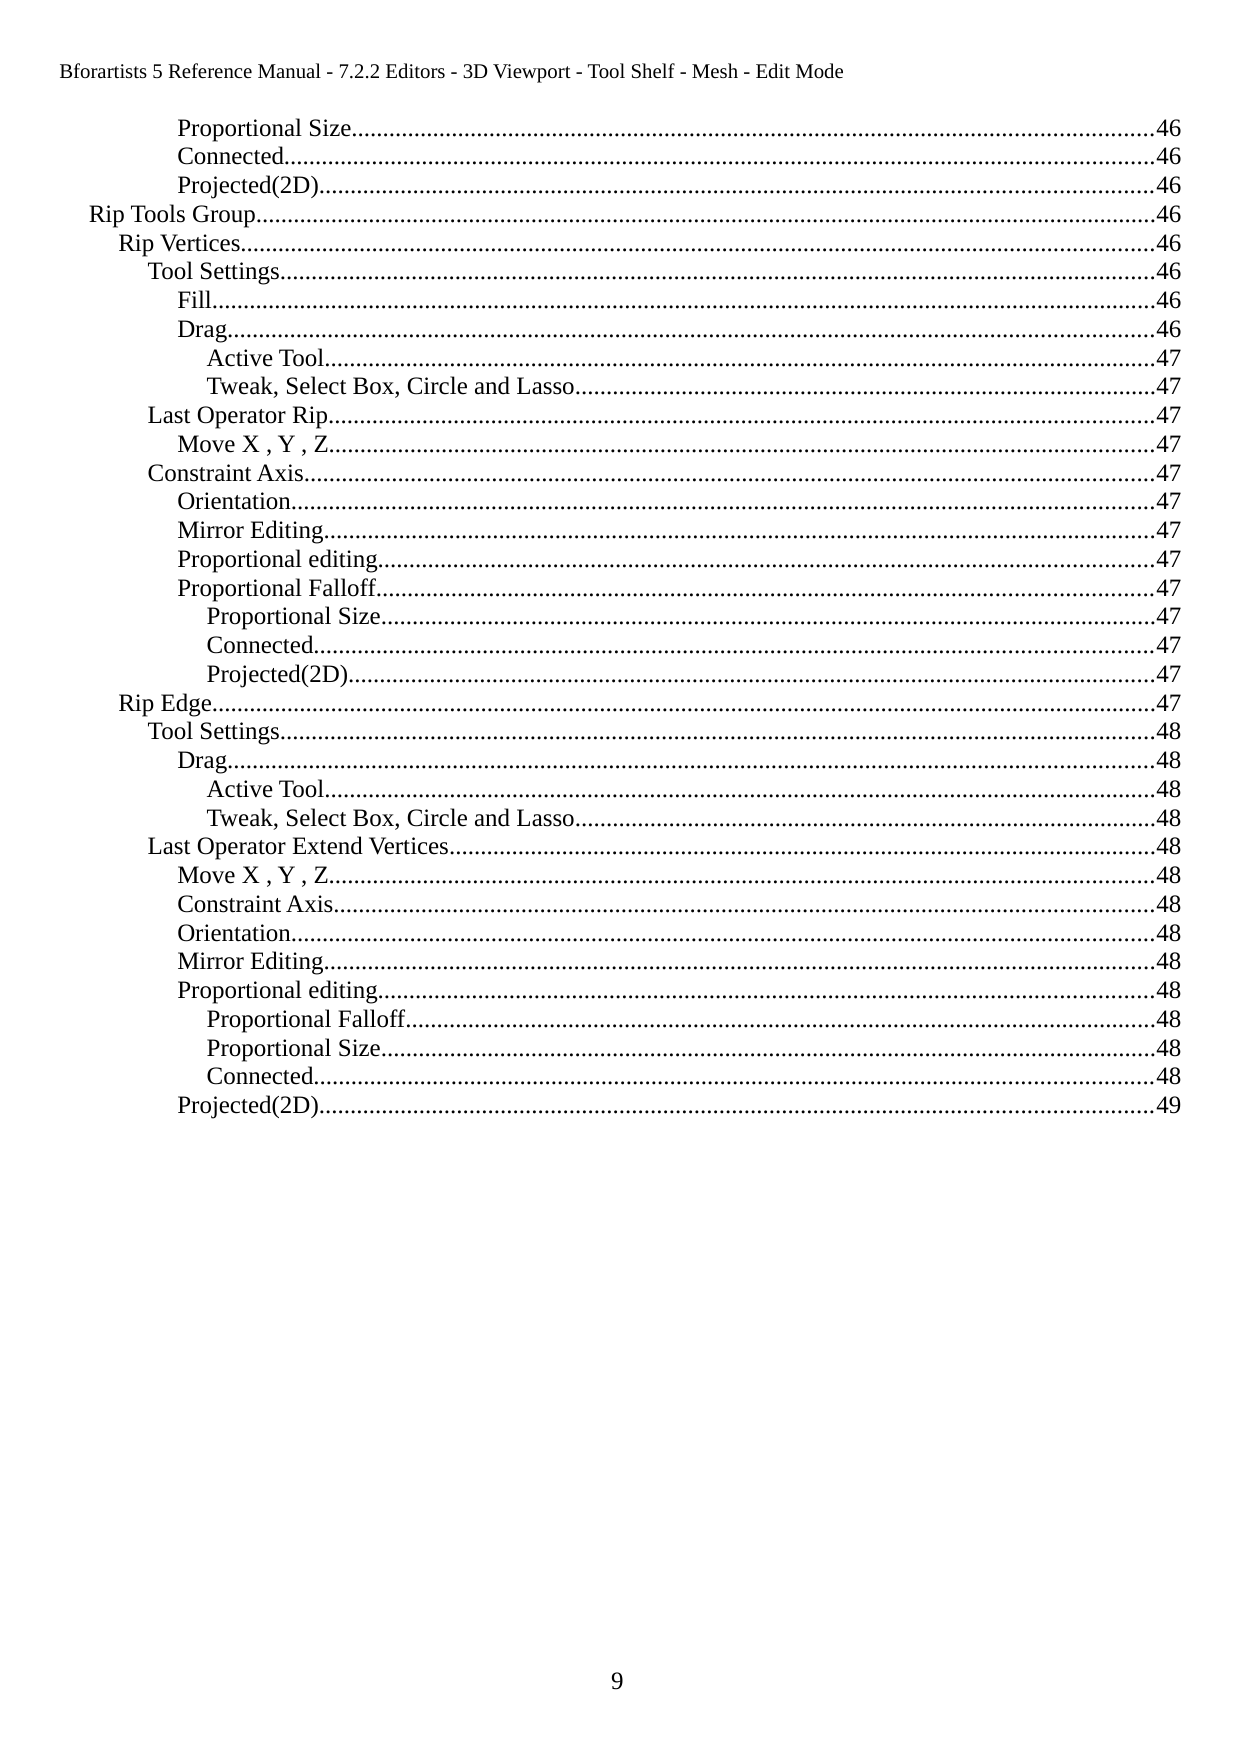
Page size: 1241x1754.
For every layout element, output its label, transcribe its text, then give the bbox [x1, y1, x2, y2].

text Connected 46 [177, 141, 1181, 170]
text Tweak, Select Box, Circle and Lasso 48 [206, 803, 1181, 831]
text Connected 48 [206, 1061, 1181, 1090]
text Proportional Falloff 47 [177, 573, 1181, 601]
text Constraint Axis 48 [177, 889, 1181, 918]
text Projected(2D) 49 [177, 1090, 1181, 1119]
text Move X , Y , Z 47 [177, 429, 1181, 458]
text Rip Tools Group 46 [88, 199, 1181, 228]
text Proportional Size 46 [177, 113, 1181, 141]
text Constraint Axis 47 [147, 458, 1181, 486]
text Orientation 48 [177, 918, 1181, 946]
text Last Operator Extend Vertices 48 [147, 831, 1181, 860]
text Active Tool 47 [206, 343, 1181, 371]
text Fill 46 [177, 285, 1181, 314]
text Proportional editing 47 [177, 544, 1181, 573]
text Drag 48 [177, 745, 1181, 774]
text Mirror Editing 48 [177, 946, 1181, 975]
text Proportional Size 48 [206, 1033, 1181, 1061]
text Rip Vertices 46 [118, 228, 1181, 256]
text Orientation 47 [177, 486, 1181, 515]
text Rip Edge 47 [118, 688, 1181, 716]
text Proportional Size 47 [206, 601, 1181, 630]
text Projected(2D) 47 [206, 659, 1181, 688]
text Drag 46 [177, 314, 1181, 343]
text Tweak, Select Box, Circle and Lasso 47 [206, 371, 1181, 400]
text Proportional editing 48 [177, 975, 1181, 1004]
text Active Tool 48 [206, 774, 1181, 803]
text Tool Settings 46 [147, 256, 1181, 285]
text Projected(2D) 46 [177, 170, 1181, 199]
text Connected 47 [206, 630, 1181, 659]
text Last Operator Rip 47 [147, 400, 1181, 429]
text Mirror Editing 47 [177, 515, 1181, 544]
text Tool Settings 48 [147, 716, 1181, 745]
text Proportional Falloff 48 [206, 1004, 1181, 1033]
text Move X , Y , Z 48 [177, 860, 1181, 889]
